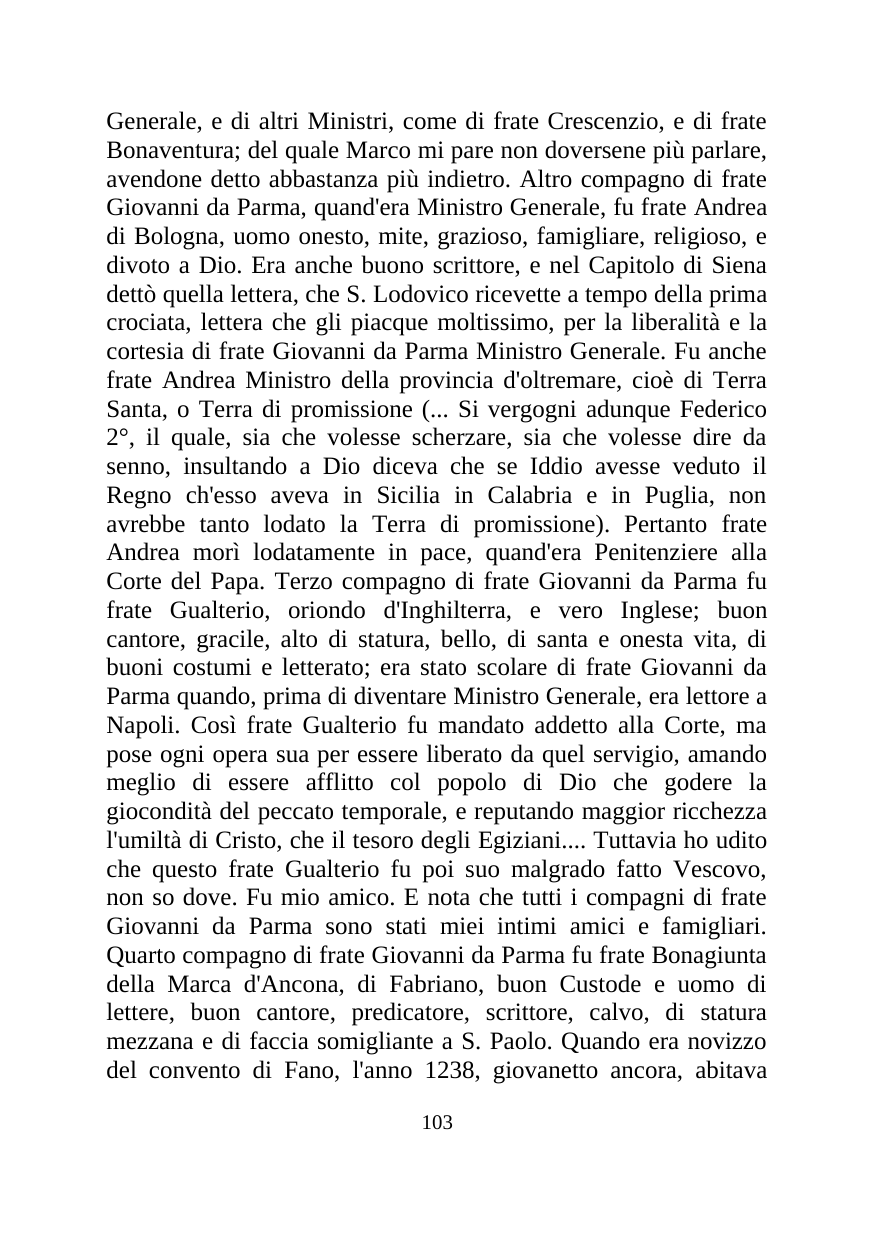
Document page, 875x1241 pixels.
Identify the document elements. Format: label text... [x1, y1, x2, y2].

text Generale, e di altri Ministri, come di frate Crescenzio, e di frate Bonaventura; del quale Marco mi pare non doversene più parlare, avendone detto abbastanza più indietro. Altro compagno di frate Giovanni da Parma, quand'era Ministro Generale, fu frate Andrea di Bologna, uomo onesto, mite, grazioso, famigliare, religioso, e divoto a Dio. Era anche buono scrittore, e nel Capitolo di Siena dettò quella lettera, che S. Lodovico ricevette a tempo della prima crociata, lettera che gli piacque moltissimo, per la liberalità e la cortesia di frate Giovanni da Parma Ministro Generale. Fu anche frate Andrea Ministro della provincia d'oltremare, cioè di Terra Santa, o Terra di promissione (... Si vergogni adunque Federico 2°, il quale, sia che volesse scherzare, sia che volesse dire da senno, insultando a Dio diceva che se Iddio avesse veduto il Regno ch'esso aveva in Sicilia in Calabria e in Puglia, non avrebbe tanto lodato la Terra di promissione). Pertanto frate Andrea morì lodatamente in pace, quand'era Penitenziere alla Corte del Papa. Terzo compagno di frate Giovanni da Parma fu frate Gualterio, oriondo d'Inghilterra, e vero Inglese; buon cantore, gracile, alto di statura, bello, di santa e onesta vita, di buoni costumi e letterato; era stato scolare di frate Giovanni da Parma quando, prima di diventare Ministro Generale, era lettore a Napoli. Così frate Gualterio fu mandato addetto alla Corte, ma pose ogni opera sua per essere liberato da quel servigio, amando meglio di essere afflitto col popolo di Dio che godere la giocondità del peccato temporale, e reputando maggior ricchezza l'umiltà di Cristo, che il tesoro degli Egiziani.... Tuttavia ho udito che questo frate Gualterio fu poi suo malgrado fatto Vescovo, non so dove. Fu mio amico. E nota che tutti i compagni di frate Giovanni da Parma sono stati miei intimi amici e famigliari. Quarto compagno di frate Giovanni da Parma fu frate Bonagiunta della Marca d'Ancona, di Fabriano, buon Custode e uomo di lettere, buon cantore, predicatore, scrittore, calvo, di statura mezzana e di faccia somigliante a S. Paolo. Quando era novizzo del convento di Fano, l'anno 1238, giovanetto ancora, abitava [106, 106, 768, 1084]
